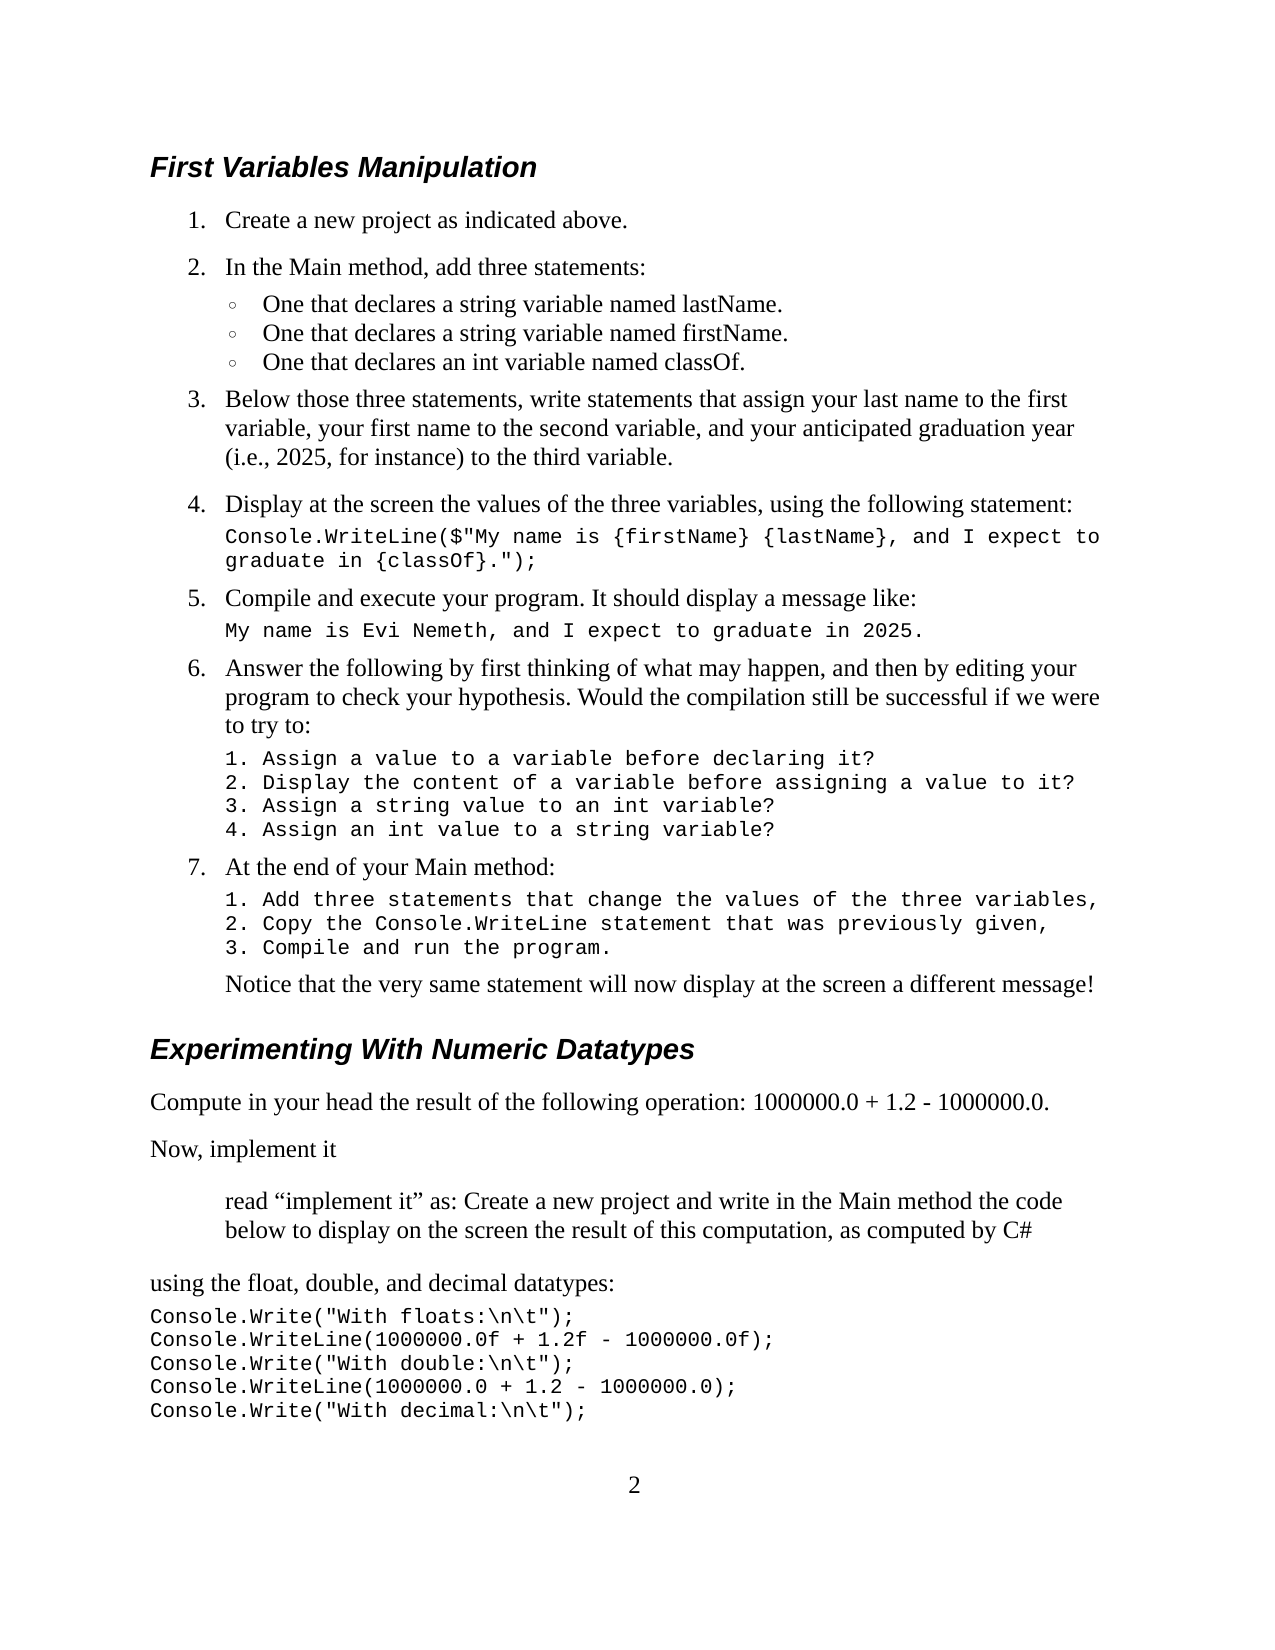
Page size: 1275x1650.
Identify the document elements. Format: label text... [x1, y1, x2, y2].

list Copy the Console.WriteLine statement that was previously given, [225, 913, 1125, 937]
list Compile and run the program. [225, 937, 1125, 960]
list Answer the following by first thinking of what may happen, and then by editing your program to check your hypothesis. Would the compilation still be successful if we were to try to: [187, 653, 1125, 739]
text Console.Write("With double:\n\t"); [150, 1353, 1125, 1377]
subtitle Experimenting With Numeric Datatypes [150, 1032, 1125, 1066]
list Assign a string value to an int variable? [225, 796, 1125, 819]
list In the Main method, add three statements: [187, 252, 1125, 280]
list One that declares an int variable named classOf. [225, 347, 1125, 376]
list My name is Evi Nemeth, and I expect to graduate in 2025. [187, 620, 1125, 644]
list Below those three statements, write statements that assign your last name to the first variable, your first name to the second variable, and your anticipated graduation year (i.e., 2025, for instance) to the third variable. [187, 384, 1125, 471]
list Display at the screen the values of the three variables, using the following statement: [187, 489, 1125, 517]
text Console.WriteLine(1000000.0 + 1.2 - 1000000.0); [150, 1377, 1125, 1400]
list One that declares a string variable named firstName. [225, 318, 1125, 347]
list Notice that the very same statement will now display at the screen a different message! [187, 969, 1125, 998]
text Console.Write("With floats:\n\t"); [150, 1306, 1125, 1329]
text Console.WriteLine(1000000.0f + 1.2f - 1000000.0f); [150, 1329, 1125, 1353]
list At the end of your Main method: [187, 852, 1125, 881]
list Assign a value to a variable before declaring it? [225, 748, 1125, 772]
text Compute in your head the result of the following operation: 1000000.0 + 1.2 - 1000000.0. [150, 1087, 1125, 1116]
list Create a new project as indicated above. [187, 205, 1125, 234]
subtitle First Variables Manipulation [150, 150, 1125, 183]
text Console.Write("With decimal:\n\t"); [150, 1400, 1125, 1424]
list Console.WriteLine($"My name is {firstName} {lastName}, and I expect to graduate in {classOf}."); [187, 526, 1125, 574]
text read “implement it” as: Create a new project and write in the Main method the code below to display on the screen the result of this computation, as computed by C# [225, 1186, 1125, 1244]
text Now, implement it [150, 1134, 1125, 1162]
text using the float, double, and decimal datatypes: [150, 1268, 1125, 1297]
list Add three statements that change the values of the three variables, [225, 889, 1125, 913]
list Compile and execute your program. It should display a message like: [187, 583, 1125, 611]
list Assign an int value to a string variable? [225, 819, 1125, 843]
list Display the content of a variable before assigning a value to it? [225, 772, 1125, 796]
list One that declares a string variable named lastName. [225, 289, 1125, 318]
